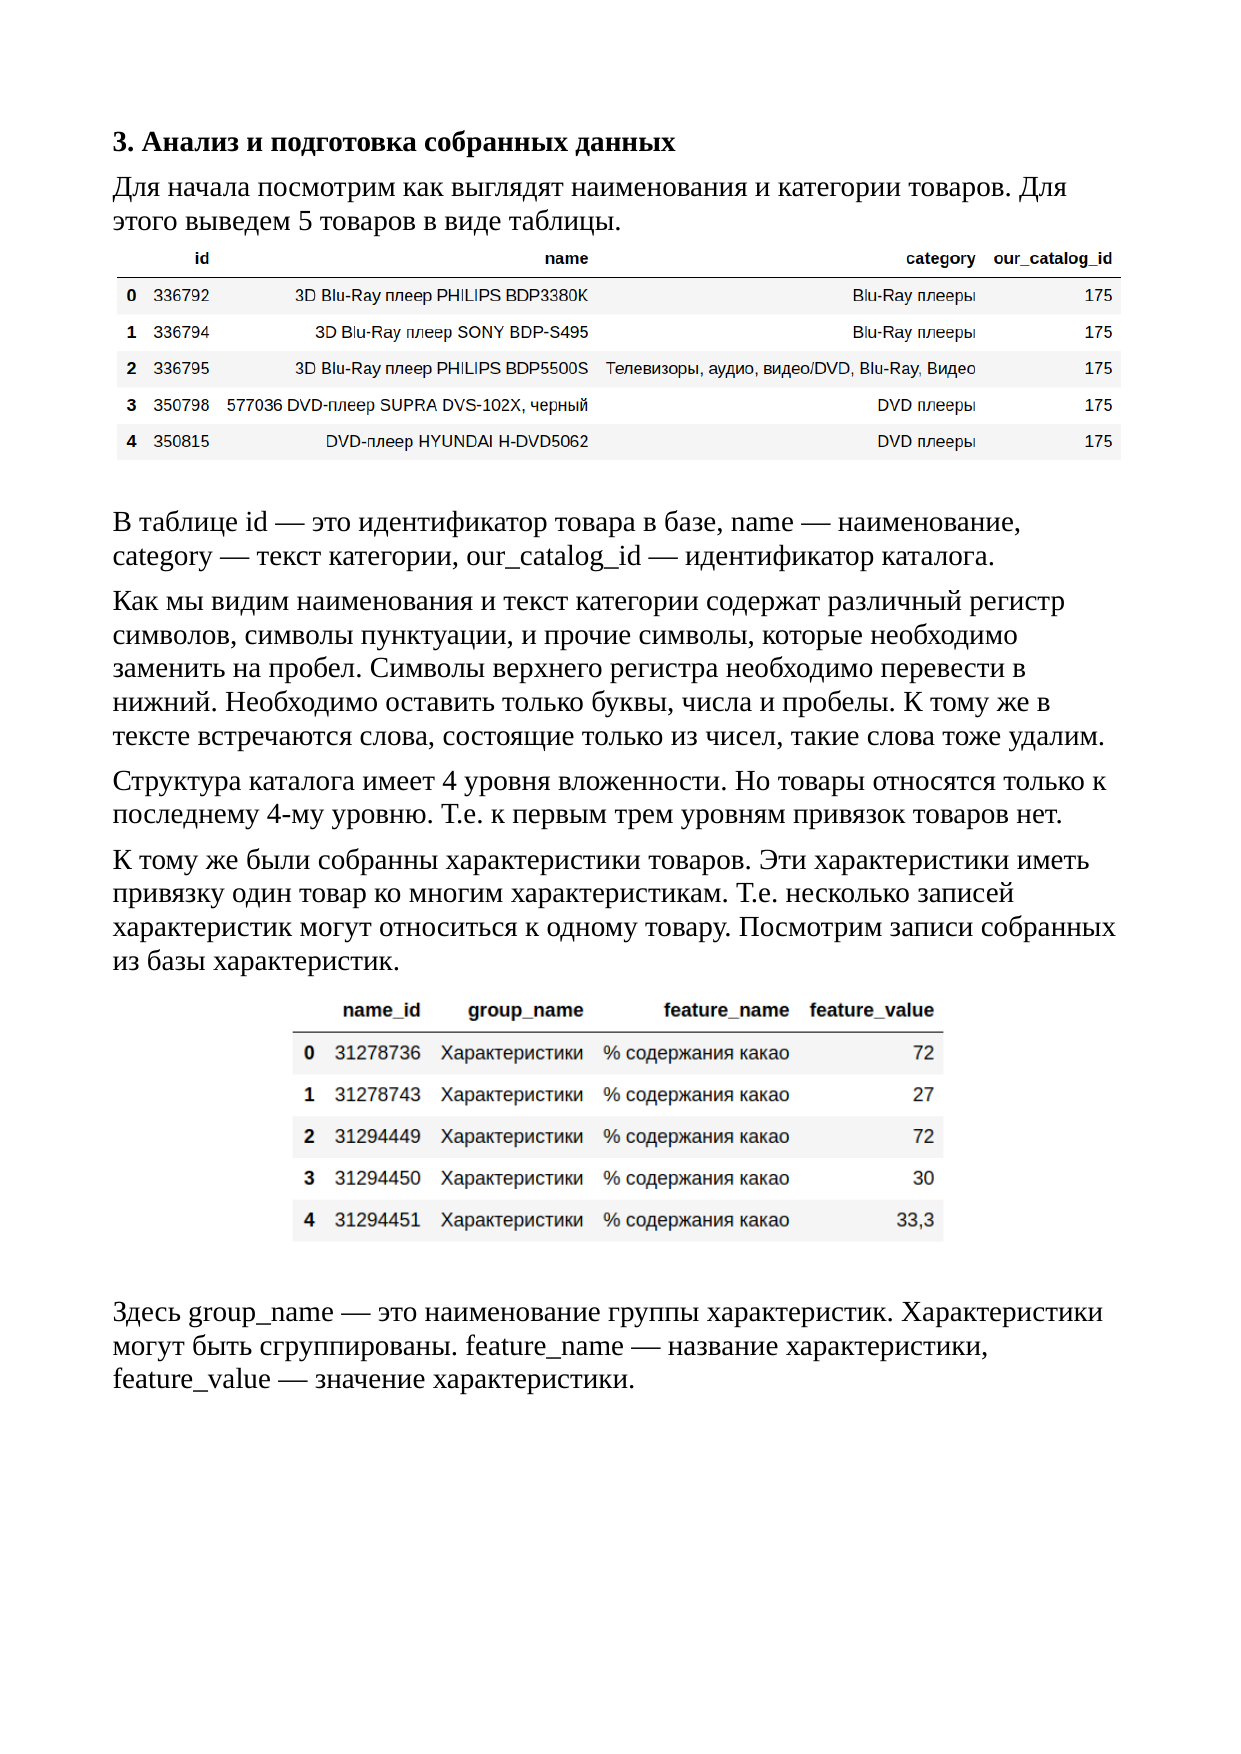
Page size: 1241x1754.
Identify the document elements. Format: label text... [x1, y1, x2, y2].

text К тому же были собранны характеристики товаров. Эти характеристики иметь привязку один товар ко многим характеристикам. Т.е. несколько записей характеристик могут относиться к одному товару. Посмотрим записи собранных из базы характеристик. [112, 842, 1122, 976]
text Здесь group_name — это наименование группы характеристик. Характеристики могут быть сгруппированы. feature_name — название характеристики, feature_value — значение характеристики. [112, 1294, 1122, 1395]
text Для начала посмотрим как выглядят наименования и категории товаров. Для этого выведем 5 товаров в виде таблицы. [112, 169, 1122, 237]
text 3. Анализ и подготовка собранных данных [112, 124, 1122, 158]
text Как мы видим наименования и текст категории содержат различный регистр символов, символы пунктуации, и прочие символы, которые необходимо заменить на пробел. Символы верхнего регистра необходимо перевести в нижний. Необходимо оставить только буквы, числа и пробелы. К тому же в тексте встречаются слова, состоящие только из чисел, такие слова тоже удалим. [112, 583, 1122, 751]
text Структура каталога имеет 4 уровня вложенности. Но товары относятся только к последнему 4-му уровню. Т.е. к первым трем уровням привязок товаров нет. [112, 763, 1122, 830]
picture [282, 992, 952, 1249]
picture [112, 242, 1123, 460]
text В таблице id — это идентификатор товара в базе, name — наименование, category — текст категории, our_catalog_id — идентификатор каталога. [112, 504, 1122, 572]
